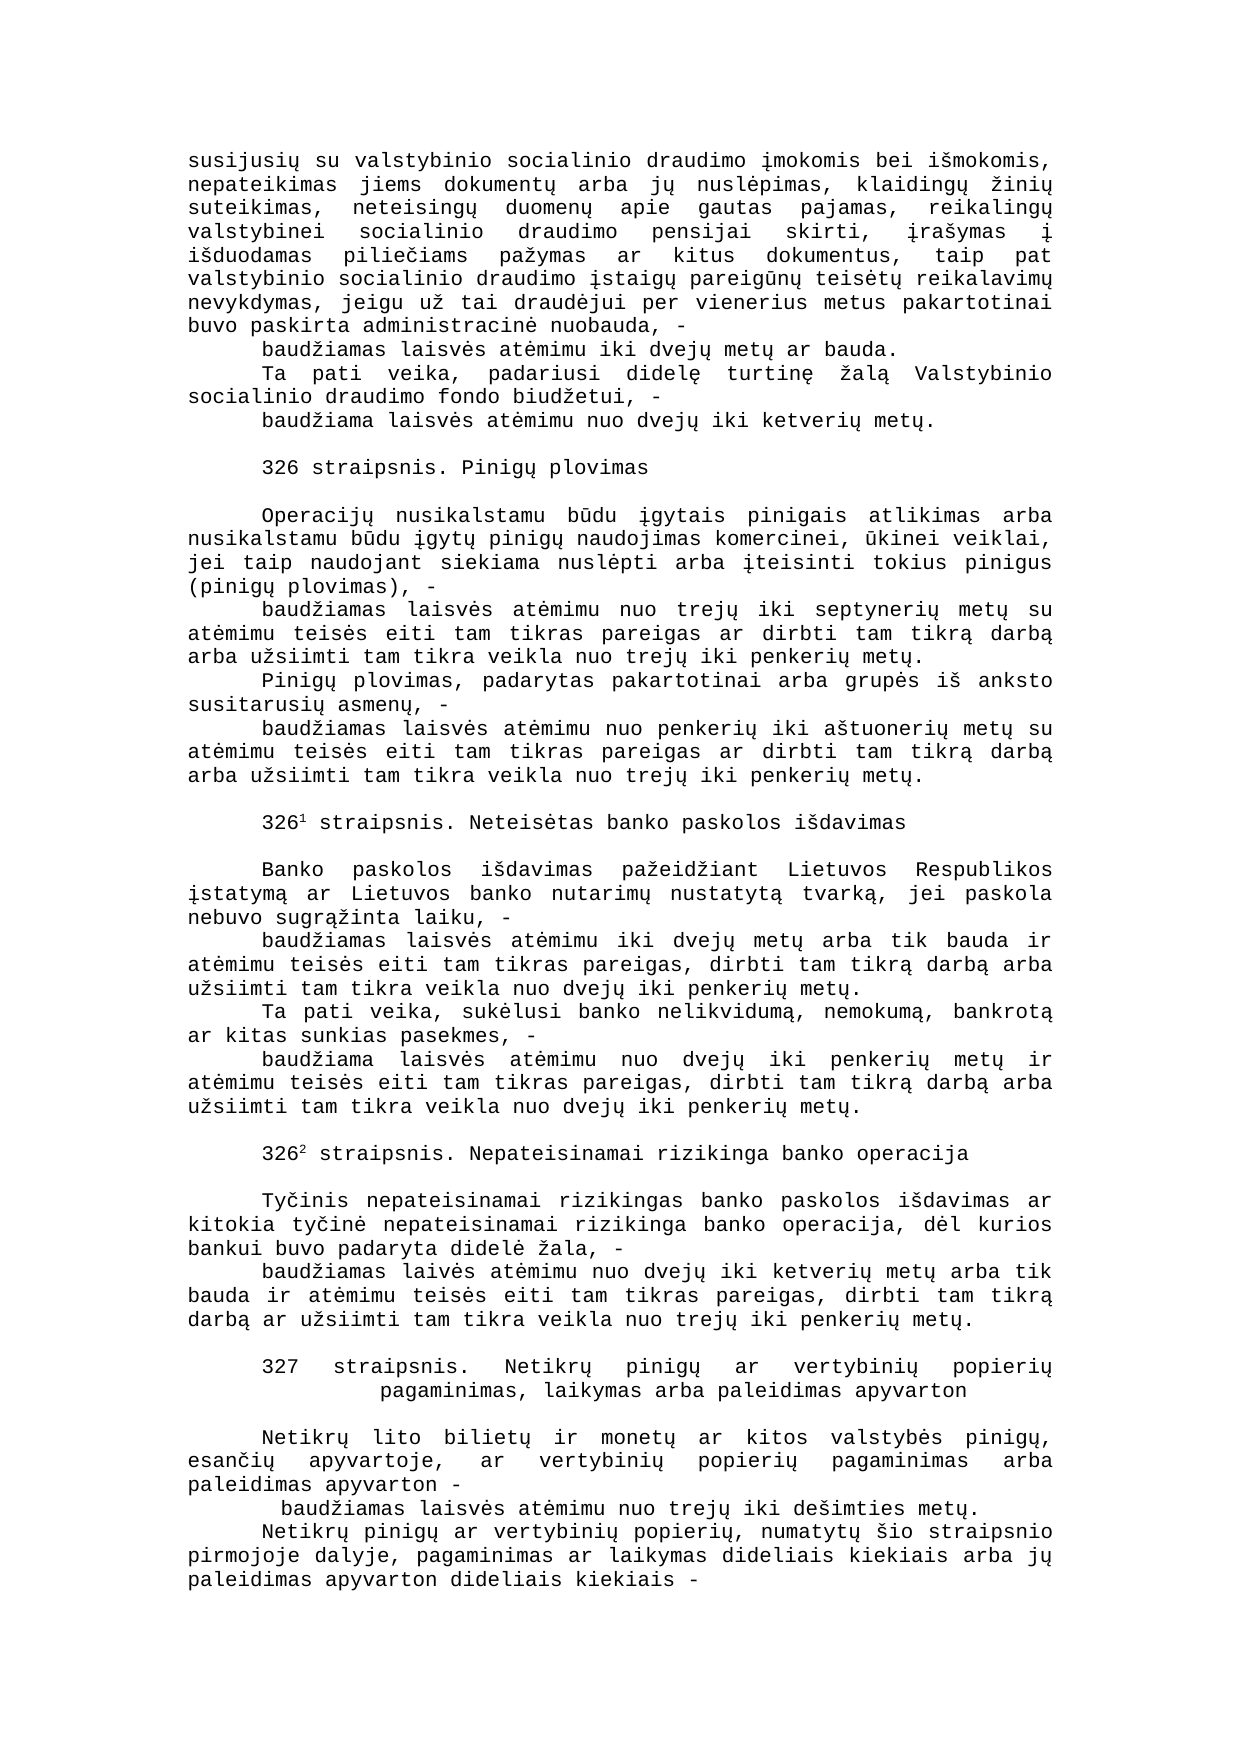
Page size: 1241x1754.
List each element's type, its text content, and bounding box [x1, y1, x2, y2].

text Operacijų nusikalstamu būdu įgytais pinigais atlikimas arba nusikalstamu būdu įgytų pinigų naudojimas komercinei, ūkinei veiklai, jei taip naudojant siekiama nuslėpti arba įteisinti tokius pinigus (pinigų plovimas), - [187, 505, 1053, 599]
text Netikrų pinigų ar vertybinių popierių, numatytų šio straipsnio pirmojoje dalyje, pagaminimas ar laikymas dideliais kiekiais arba jų paleidimas apyvarton dideliais kiekiais - [187, 1521, 1053, 1592]
text baudžiama laisvės atėmimu nuo dvejų iki penkerių metų ir atėmimu teisės eiti tam tikras pareigas, dirbti tam tikrą darbą arba užsiimti tam tikra veikla nuo dvejų iki penkerių metų. [187, 1048, 1053, 1119]
text baudžiamas laivės atėmimu nuo dvejų iki ketverių metų arba tik bauda ir atėmimu teisės eiti tam tikras pareigas, dirbti tam tikrą darbą ar užsiimti tam tikra veikla nuo trejų iki penkerių metų. [187, 1261, 1053, 1332]
text Netikrų lito bilietų ir monetų ar kitos valstybės pinigų, esančių apyvartoje, ar vertybinių popierių pagaminimas arba paleidimas apyvarton - [187, 1427, 1053, 1498]
text susijusių su valstybinio socialinio draudimo įmokomis bei išmokomis, nepateikimas jiems dokumentų arba jų nuslėpimas, klaidingų žinių suteikimas, neteisingų duomenų apie gautas pajamas, reikalingų valstybinei socialinio draudimo pensijai skirti, įrašymas į išduodamas piliečiams pažymas ar kitus dokumentus, taip pat valstybinio socialinio draudimo įstaigų pareigūnų teisėtų reikalavimų nevykdymas, jeigu už tai draudėjui per vienerius metus pakartotinai buvo paskirta administracinė nuobauda, - [187, 150, 1053, 339]
text baudžiamas laisvės atėmimu nuo trejų iki dešimties metų. [206, 1498, 1053, 1521]
text 326 straipsnis. Pinigų plovimas [206, 457, 1053, 481]
text 3262 straipsnis. Nepateisinamai rizikinga banko operacija [261, 1143, 1053, 1167]
text Pinigų plovimas, padarytas pakartotinai arba grupės iš anksto susitarusių asmenų, - [187, 670, 1053, 717]
text 3261 straipsnis. Neteisėtas banko paskolos išdavimas [187, 812, 1053, 836]
text Banko paskolos išdavimas pažeidžiant Lietuvos Respublikos įstatymą ar Lietuvos banko nutarimų nustatytą tvarką, jei paskola nebuvo sugrąžinta laiku, - [187, 859, 1053, 930]
text Ta pati veika, padariusi didelę turtinę žalą Valstybinio socialinio draudimo fondo biudžetui, - [187, 363, 1053, 410]
text baudžiamas laisvės atėmimu nuo trejų iki septynerių metų su atėmimu teisės eiti tam tikras pareigas ar dirbti tam tikrą darbą arba užsiimti tam tikra veikla nuo trejų iki penkerių metų. [187, 599, 1053, 670]
text Tyčinis nepateisinamai rizikingas banko paskolos išdavimas ar kitokia tyčinė nepateisinamai rizikinga banko operacija, dėl kurios bankui buvo padaryta didelė žala, - [187, 1190, 1053, 1261]
text baudžiamas laisvės atėmimu nuo penkerių iki aštuonerių metų su atėmimu teisės eiti tam tikras pareigas ar dirbti tam tikrą darbą arba užsiimti tam tikra veikla nuo trejų iki penkerių metų. [187, 717, 1053, 788]
text baudžiamas laisvės atėmimu iki dvejų metų arba tik bauda ir atėmimu teisės eiti tam tikras pareigas, dirbti tam tikrą darbą arba užsiimti tam tikra veikla nuo dvejų iki penkerių metų. [187, 930, 1053, 1001]
text baudžiama laisvės atėmimu nuo dvejų iki ketverių metų. [187, 410, 1053, 434]
text 327 straipsnis. Netikrų pinigų ar vertybinių popierių pagaminimas, laikymas arba paleidimas apyvarton [261, 1356, 1053, 1403]
text Ta pati veika, sukėlusi banko nelikvidumą, nemokumą, bankrotą ar kitas sunkias pasekmes, - [187, 1001, 1053, 1048]
text baudžiamas laisvės atėmimu iki dvejų metų ar bauda. [187, 339, 1053, 363]
